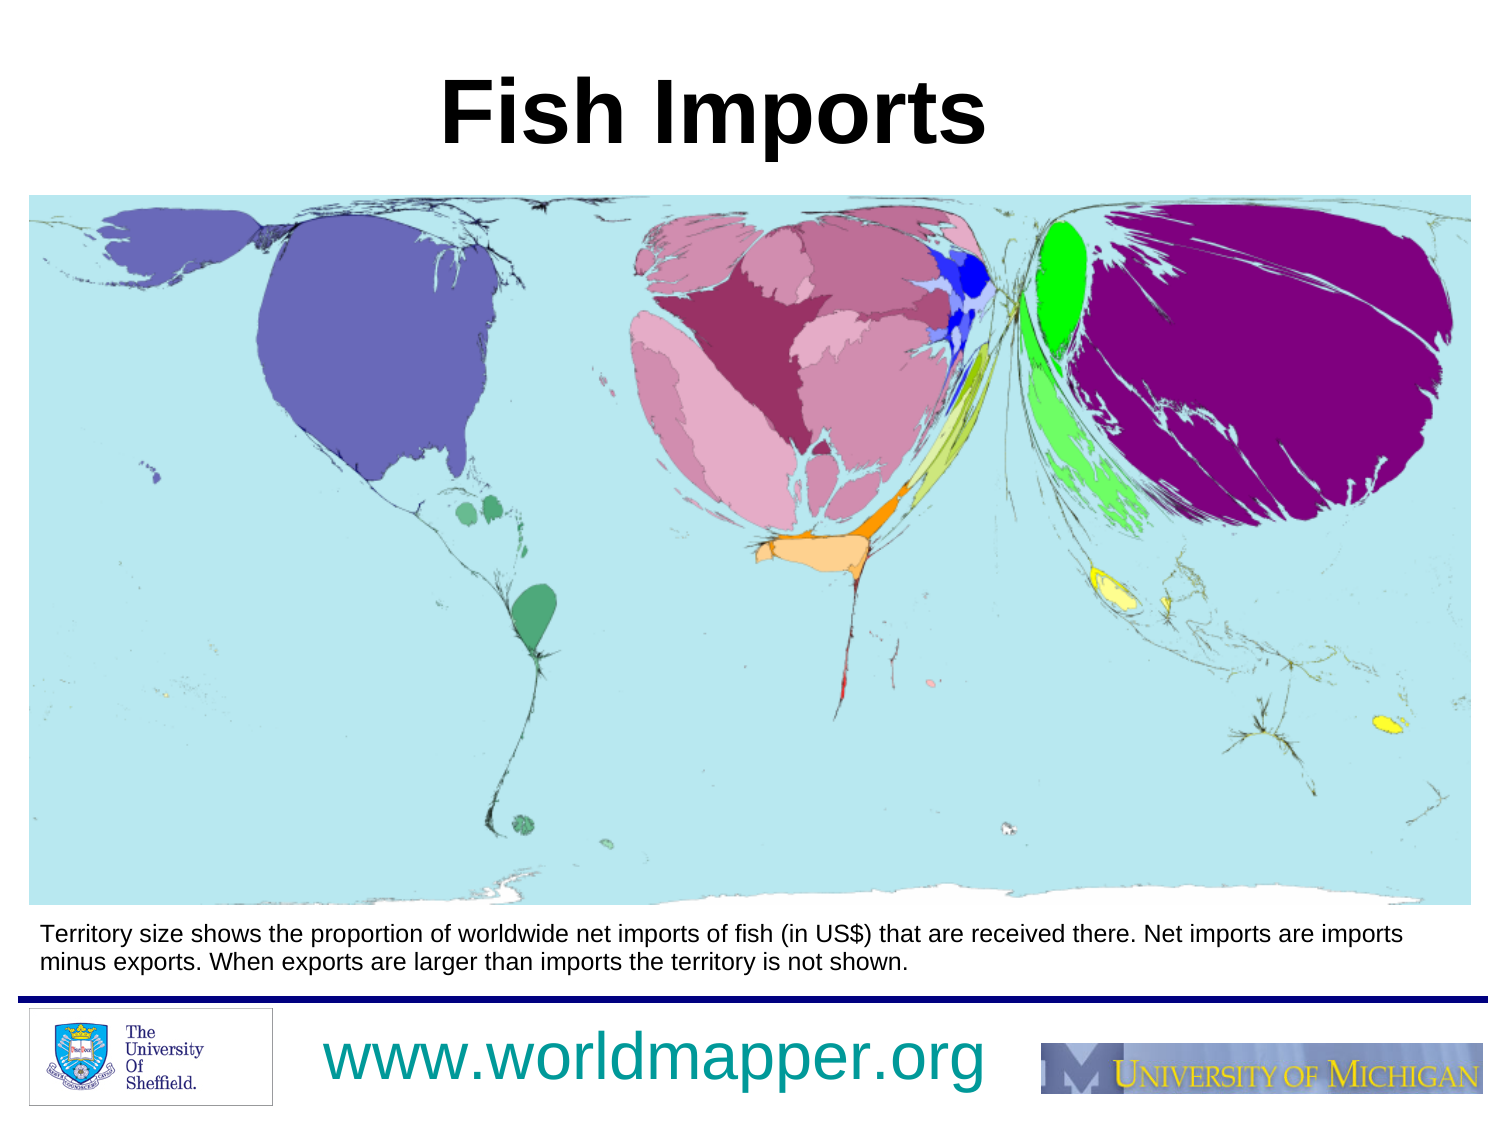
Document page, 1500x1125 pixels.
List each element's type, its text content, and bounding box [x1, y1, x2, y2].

picture [29, 195, 1471, 905]
picture [1041, 1043, 1483, 1094]
title Fish Imports [76, 42, 1352, 195]
text_box Territory size shows the proportion of worldwide net imports of fish (in US$) that are received there. Net imports are imports minus exports. When exports are larger than imports the territory is not shown. [24, 911, 1429, 984]
picture [29, 1008, 273, 1106]
